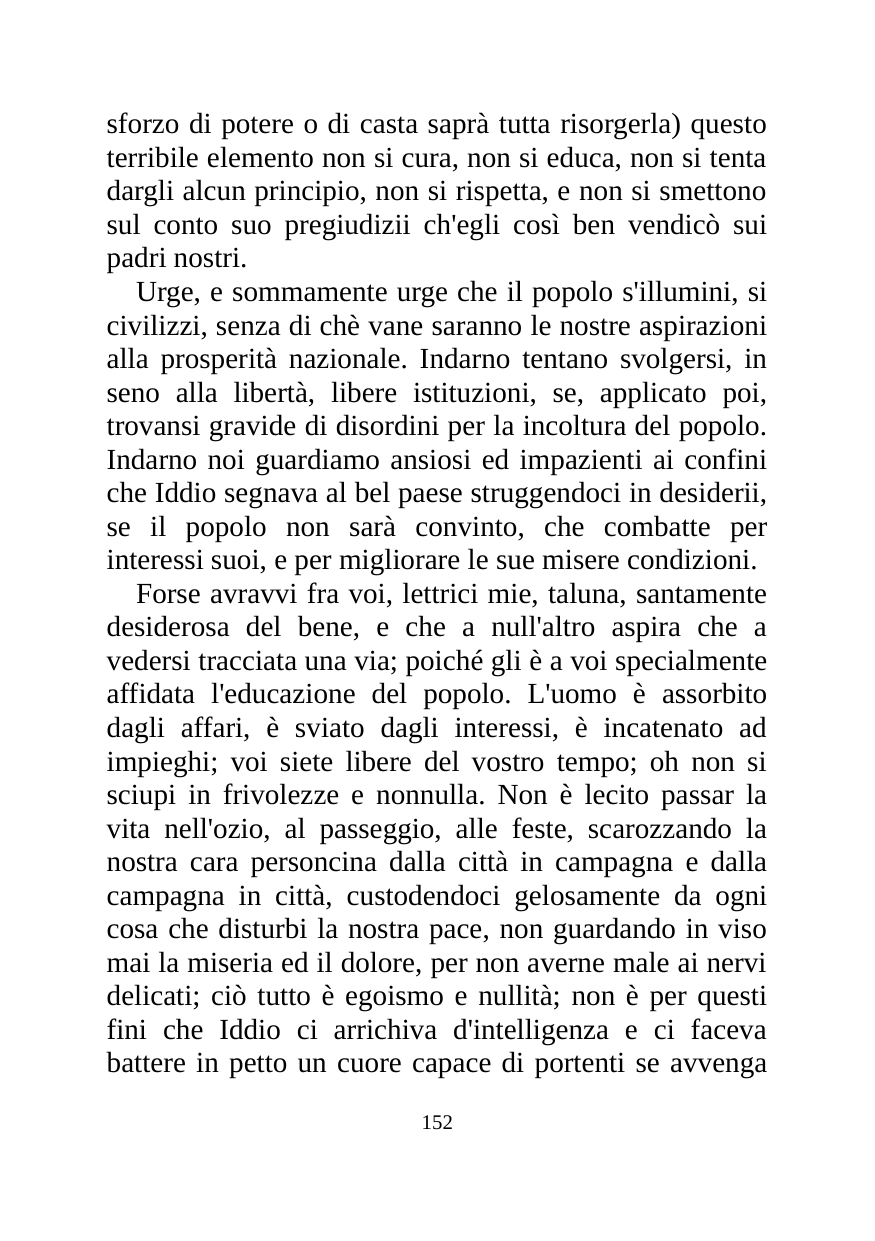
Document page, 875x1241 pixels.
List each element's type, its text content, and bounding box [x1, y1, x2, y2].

text Forse avravvi fra voi, lettrici mie, taluna, santamente desiderosa del bene, e che a null'altro aspira che a vedersi tracciata una via; poiché gli è a voi specialmente affidata l'educazione del popolo. L'uomo è assorbito dagli affari, è sviato dagli interessi, è incatenato ad impieghi; voi siete libere del vostro tempo; oh non si sciupi in frivolezze e nonnulla. Non è lecito passar la vita nell'ozio, al passeggio, alle feste, scarozzando la nostra cara personcina dalla città in campagna e dalla campagna in città, custodendoci gelosamente da ogni cosa che disturbi la nostra pace, non guardando in viso mai la miseria ed il dolore, per non averne male ai nervi delicati; ciò tutto è egoismo e nullità; non è per questi fini che Iddio ci arrichiva d'intelligenza e ci faceva battere in petto un cuore capace di portenti se avvenga [106, 576, 768, 1079]
text Urge, e sommamente urge che il popolo s'illumini, si civilizzi, senza di chè vane saranno le nostre aspirazioni alla prosperità nazionale. Indarno tentano svolgersi, in seno alla libertà, libere istituzioni, se, applicato poi, trovansi gravide di disordini per la incoltura del popolo. Indarno noi guardiamo ansiosi ed impazienti ai confini che Iddio segnava al bel paese struggendoci in desiderii, se il popolo non sarà convinto, che combatte per interessi suoi, e per migliorare le sue misere condizioni. [106, 274, 768, 576]
text sforzo di potere o di casta saprà tutta risorgerla) questo terribile elemento non si cura, non si educa, non si tenta dargli alcun principio, non si rispetta, e non si smettono sul conto suo pregiudizii ch'egli così ben vendicò sui padri nostri. [106, 106, 768, 274]
